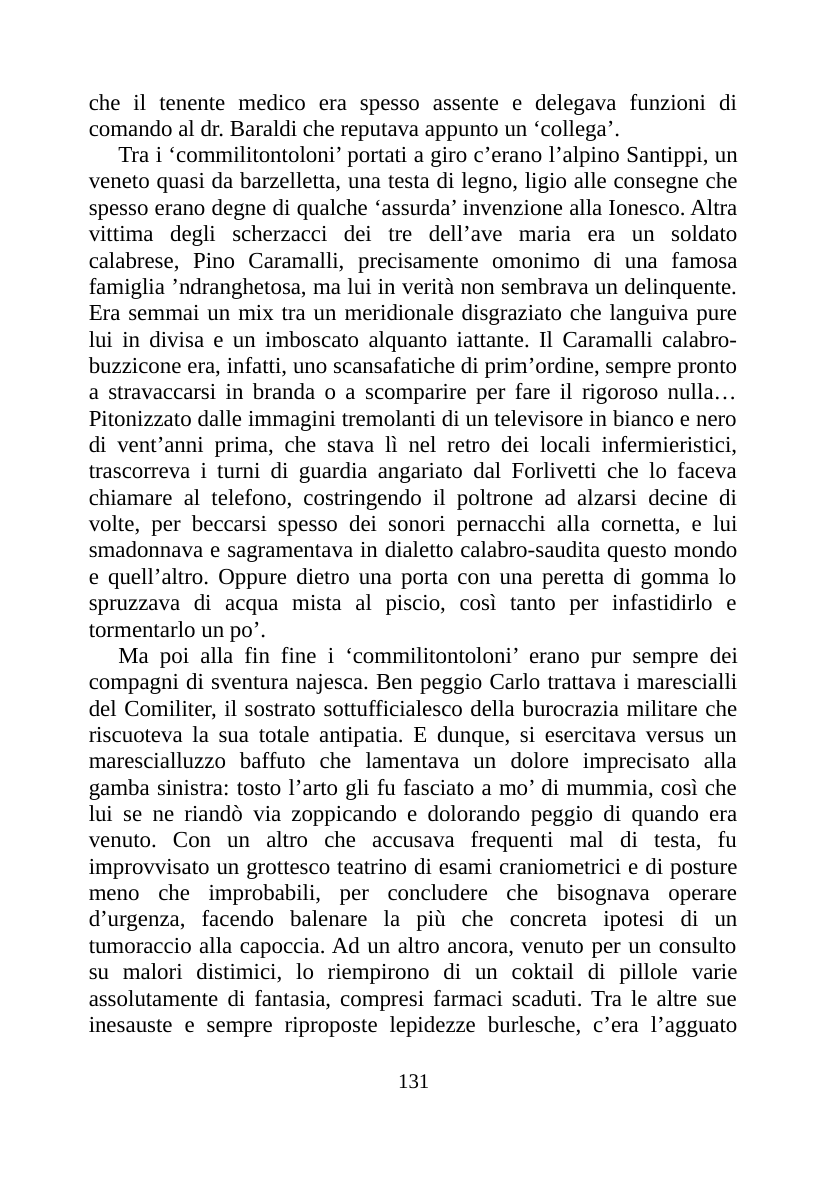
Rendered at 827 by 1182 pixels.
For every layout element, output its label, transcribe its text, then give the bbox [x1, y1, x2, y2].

text Ma poi alla fin fine i ‘commilitontoloni’ erano pur sempre dei compagni di sventura najesca. Ben peggio Carlo trattava i marescialli del Comiliter, il sostrato sottufficialesco della burocrazia militare che riscuoteva la sua totale antipatia. E dunque, si esercitava versus un marescialluzzo baffuto che lamentava un dolore imprecisato alla gamba sinistra: tosto l’arto gli fu fasciato a mo’ di mummia, così che lui se ne riandò via zoppicando e dolorando peggio di quando era venuto. Con un altro che accusava frequenti mal di testa, fu improvvisato un grottesco teatrino di esami craniometrici e di posture meno che improbabili, per concludere che bisognava operare d’urgenza, facendo balenare la più che concreta ipotesi di un tumoraccio alla capoccia. Ad un altro ancora, venuto per un consulto su malori distimici, lo riempirono di un coktail di pillole varie assolutamente di fantasia, compresi farmaci scaduti. Tra le altre sue inesauste e sempre riproposte lepidezze burlesche, c’era l’agguato [88, 642, 738, 1037]
text che il tenente medico era spesso assente e delegava funzioni di comando al dr. Baraldi che reputava appunto un ‘collega’. [88, 88, 738, 141]
text Tra i ‘commilitontoloni’ portati a giro c’erano l’alpino Santippi, un veneto quasi da barzelletta, una testa di legno, ligio alle consegne che spesso erano degne di qualche ‘assurda’ invenzione alla Ionesco. Altra vittima degli scherzacci dei tre dell’ave maria era un soldato calabrese, Pino Caramalli, precisamente omonimo di una famosa famiglia ’ndranghetosa, ma lui in verità non sembrava un delinquente. Era semmai un mix tra un meridionale disgraziato che languiva pure lui in divisa e un imboscato alquanto iattante. Il Caramalli calabro-buzzicone era, infatti, uno scansafatiche di prim’ordine, sempre pronto a stravaccarsi in branda o a scomparire per fare il rigoroso nulla… Pitonizzato dalle immagini tremolanti di un televisore in bianco e nero di vent’anni prima, che stava lì nel retro dei locali infermieristici, trascorreva i turni di guardia angariato dal Forlivetti che lo faceva chiamare al telefono, costringendo il poltrone ad alzarsi decine di volte, per beccarsi spesso dei sonori pernacchi alla cornetta, e lui smadonnava e sagramentava in dialetto calabro-saudita questo mondo e quell’altro. Oppure dietro una porta con una peretta di gomma lo spruzzava di acqua mista al piscio, così tanto per infastidirlo e tormentarlo un po’. [88, 141, 738, 642]
